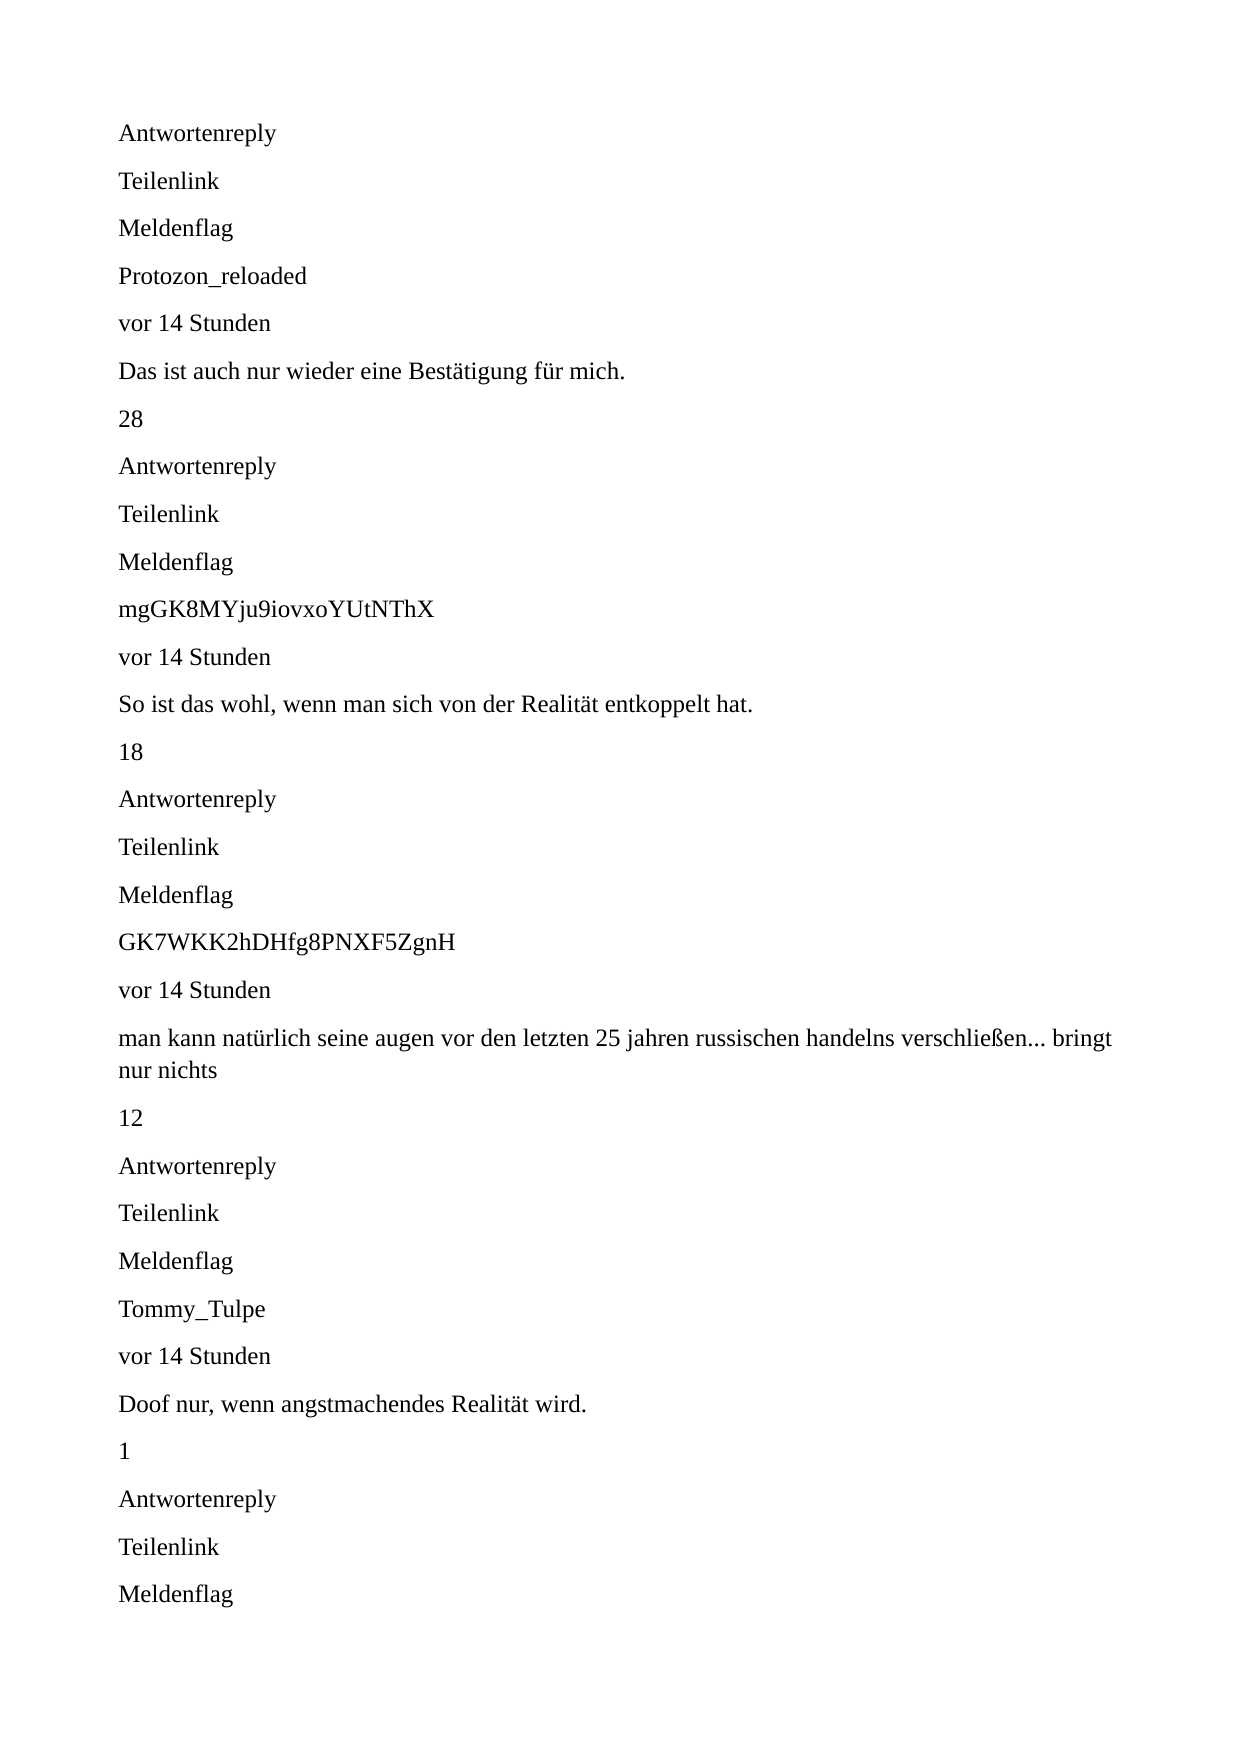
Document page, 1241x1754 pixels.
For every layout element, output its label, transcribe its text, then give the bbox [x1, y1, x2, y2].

text Antwortenreply [118, 1151, 1122, 1179]
text 12 [118, 1103, 1122, 1132]
text Antwortenreply [118, 118, 1122, 147]
text vor 14 Stunden [118, 308, 1122, 337]
text Teilenlink [118, 1198, 1122, 1227]
text Das ist auch nur wieder eine Bestätigung für mich. [118, 356, 1122, 385]
text Teilenlink [118, 1532, 1122, 1560]
text Protozon_reloaded [118, 261, 1122, 290]
text vor 14 Stunden [118, 642, 1122, 671]
text Teilenlink [118, 832, 1122, 861]
text Tommy_Tulpe [118, 1294, 1122, 1322]
text Antwortenreply [118, 451, 1122, 480]
text vor 14 Stunden [118, 975, 1122, 1004]
text mgGK8MYju9iovxoYUtNThX [118, 594, 1122, 623]
text Meldenflag [118, 880, 1122, 908]
text Meldenflag [118, 1579, 1122, 1608]
text Meldenflag [118, 547, 1122, 575]
text Antwortenreply [118, 784, 1122, 813]
text 1 [118, 1436, 1122, 1465]
text GK7WKK2hDHfg8PNXF5ZgnH [118, 927, 1122, 956]
text Antwortenreply [118, 1484, 1122, 1513]
text man kann natürlich seine augen vor den letzten 25 jahren russischen handelns verschließen... bringt nur nichts [118, 1023, 1122, 1084]
text Doof nur, wenn angstmachendes Realität wird. [118, 1389, 1122, 1418]
text So ist das wohl, wenn man sich von der Realität entkoppelt hat. [118, 689, 1122, 718]
text Teilenlink [118, 166, 1122, 194]
text vor 14 Stunden [118, 1341, 1122, 1370]
text Meldenflag [118, 213, 1122, 242]
text 28 [118, 404, 1122, 432]
text Meldenflag [118, 1246, 1122, 1275]
text Teilenlink [118, 499, 1122, 528]
text 18 [118, 737, 1122, 766]
